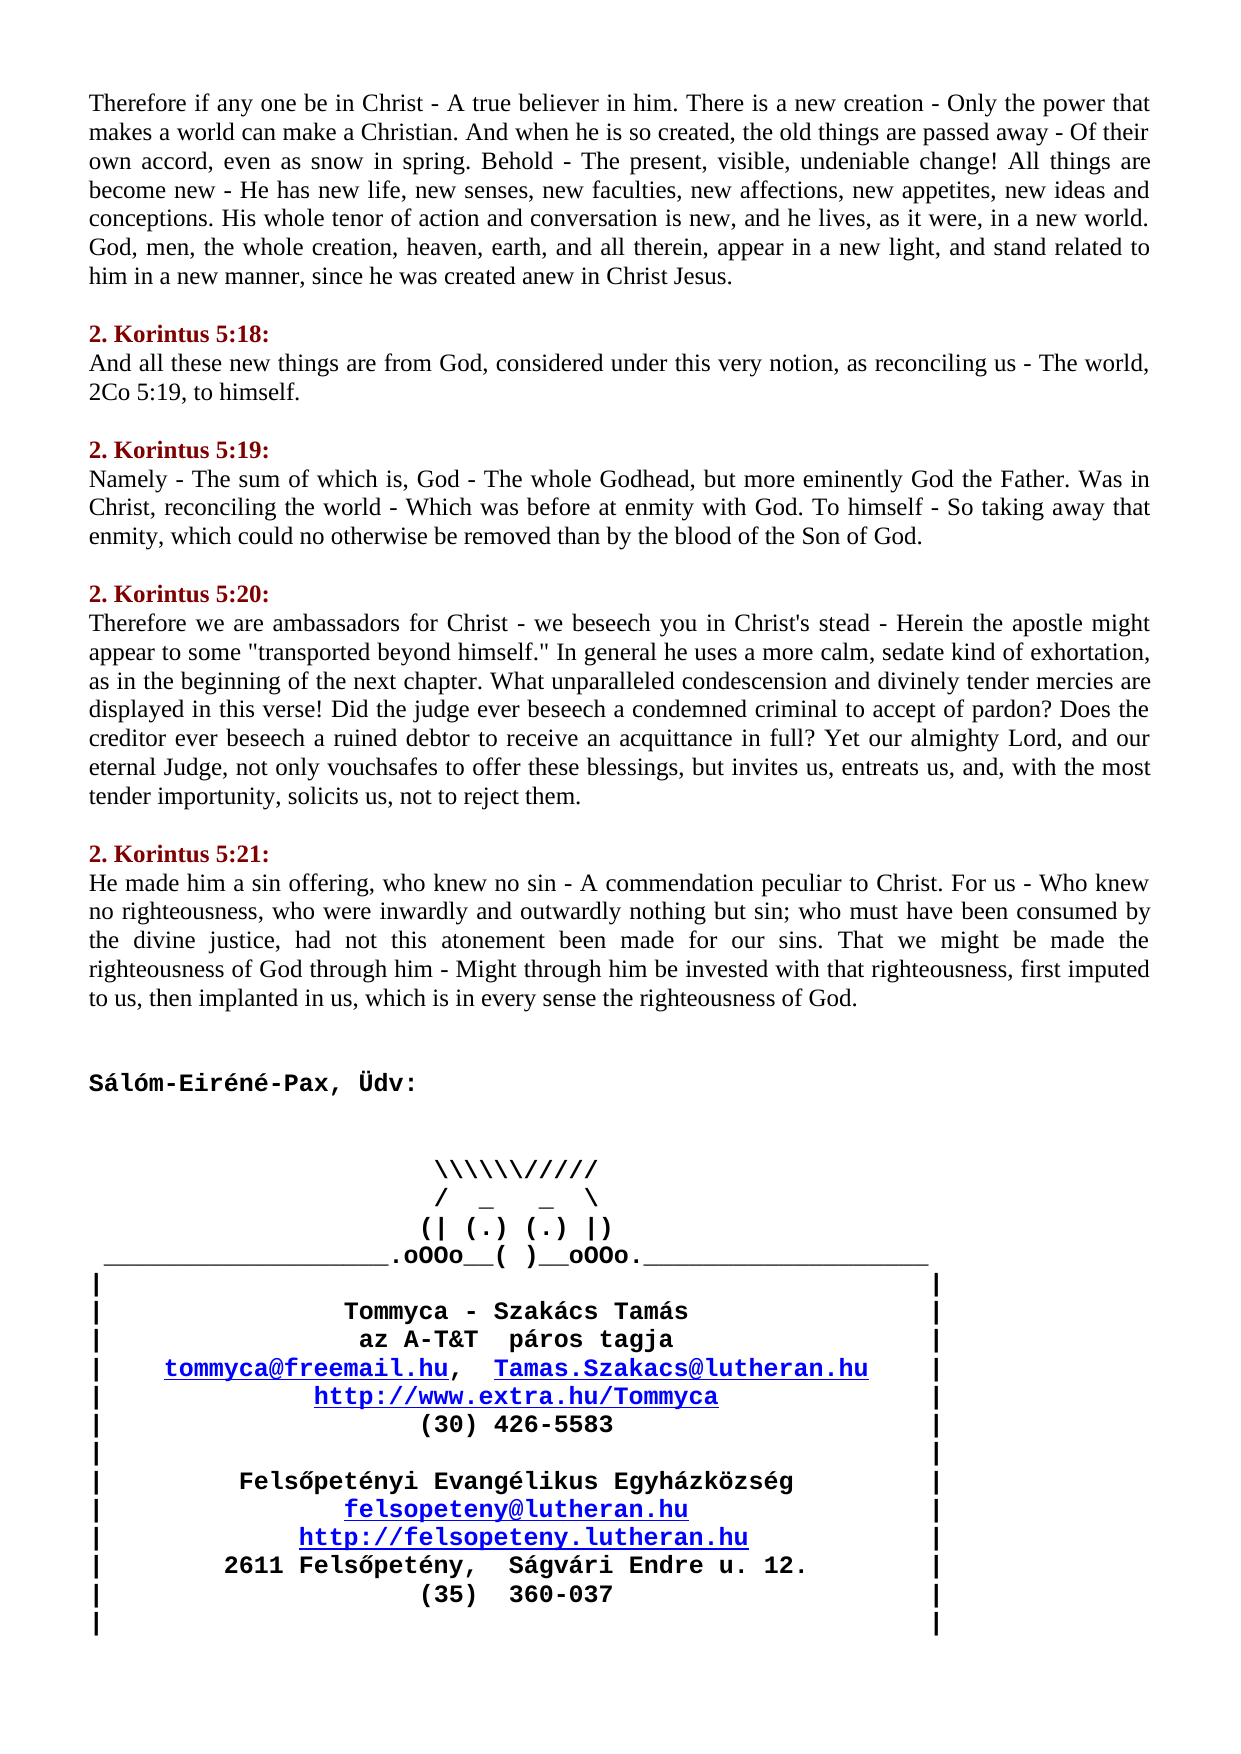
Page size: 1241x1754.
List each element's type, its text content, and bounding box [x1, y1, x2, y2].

text Sálóm-Eiréné-Pax, Üdv: [88, 1071, 1152, 1099]
text 2. Korintus 5:18: [88, 319, 1152, 348]
text Therefore we are ambassadors for Christ - we beseech you in Christ's stead - Herein the apostle might appear to some "transported beyond himself." In general he uses a more calm, sedate kind of exhortation, as in the beginning of the next chapter. What unparalleled condescension and divinely tender mercies are displayed in this verse! Did the judge ever beseech a condemned criminal to accept of pardon? Does the creditor ever beseech a ruined debtor to receive an acquittance in full? Yet our almighty Lord, and our eternal Judge, not only vouchsafes to offer these blessings, but invites us, entreats us, and, with the most tender importunity, solicits us, not to reject them. [88, 608, 1152, 809]
text Namely - The sum of which is, God - The whole Godhead, but more eminently God the Father. Was in Christ, reconciling the world - Which was before at enmity with God. To himself - So taking away that enmity, which could no otherwise be removed than by the blood of the Son of God. [88, 464, 1152, 550]
text 2. Korintus 5:21: [88, 839, 1152, 868]
text And all these new things are from God, considered under this very notion, as reconciling us - The world, 2Co 5:19, to himself. [88, 348, 1152, 406]
text \\\\\\///// / _ _ \ (| (.) (.) |) ___________________.oOOo__( )__oOOo.___________________ | | | Tommyca - Szakács Tamás | | az A-T&T páros tagja | | tommyca@freemail.hu, Tamas.Szakacs@lutheran.hu | | http://www.extra.hu/Tommyca | | (30) 426-5583 | | | | Felsőpetényi Evangélikus Egyházközség | | felsopeteny@lutheran.hu | | http://felsopeteny.lutheran.hu | | 2611 Felsőpetény, Ságvári Endre u. 12. | | (35) 360-037 | | | [88, 1158, 1152, 1638]
text He made him a sin offering, who knew no sin - A commendation peculiar to Christ. For us - Who knew no righteousness, who were inwardly and outwardly nothing but sin; who must have been consumed by the divine justice, had not this atonement been made for our sins. That we might be made the righteousness of God through him - Might through him be invested with that righteousness, first imputed to us, then implanted in us, which is in every sense the righteousness of God. [88, 868, 1152, 1011]
text 2. Korintus 5:19: [88, 435, 1152, 464]
text 2. Korintus 5:20: [88, 579, 1152, 608]
text Therefore if any one be in Christ - A true believer in him. There is a new creation - Only the power that makes a world can make a Christian. And when he is so created, the old things are passed away - Of their own accord, even as snow in spring. Behold - The present, visible, undeniable change! All things are become new - He has new life, new senses, new faculties, new affections, new appetites, new ideas and conceptions. His whole tenor of action and conversation is new, and he lives, as it were, in a new world. God, men, the whole creation, heaven, earth, and all therein, appear in a new light, and stand related to him in a new manner, since he was created anew in Christ Jesus. [88, 88, 1152, 290]
